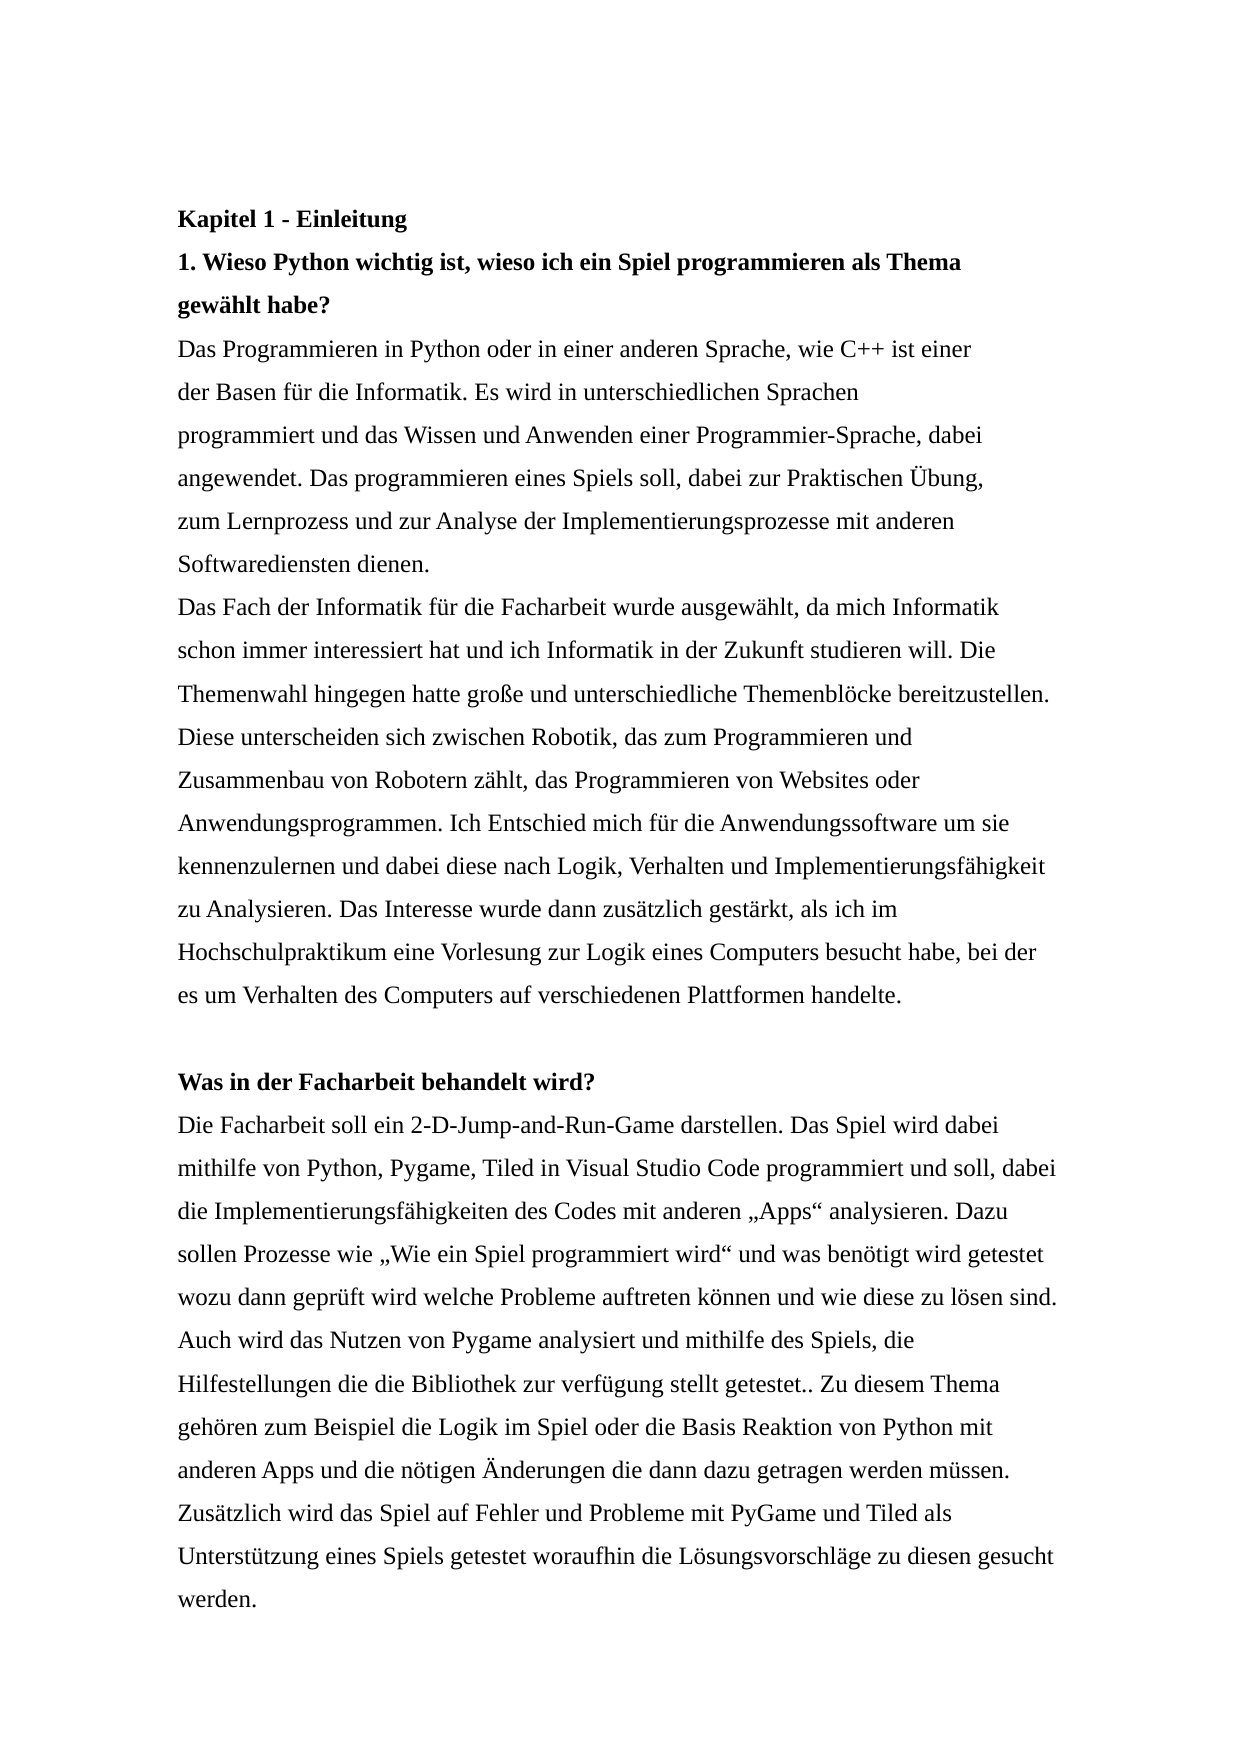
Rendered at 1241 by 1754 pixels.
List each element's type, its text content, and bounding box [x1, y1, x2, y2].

text Was in der Facharbeit behandelt wird? [177, 1067, 1063, 1096]
text Das Programmieren in Python oder in einer anderen Sprache, wie C++ ist einer der Basen für die Informatik. Es wird in unterschiedlichen Sprachen programmiert und das Wissen und Anwenden einer Programmier-Sprache, dabei angewendet. Das programmieren eines Spiels soll, dabei zur Praktischen Übung, zum Lernprozess und zur Analyse der Implementierungsprozesse mit anderen Softwarediensten dienen. [177, 334, 998, 578]
text Kapitel 1 - Einleitung 1. Wieso Python wichtig ist, wieso ich ein Spiel programmieren als Thema gewählt habe? [177, 204, 998, 319]
text Das Fach der Informatik für die Facharbeit wurde ausgewählt, da mich Informatik schon immer interessiert hat und ich Informatik in der Zukunft studieren will. Die Themenwahl hingegen hatte große und unterschiedliche Themenblöcke bereitzustellen. Diese unterscheiden sich zwischen Robotik, das zum Programmieren und Zusammenbau von Robotern zählt, das Programmieren von Websites oder Anwendungsprogrammen. Ich Entschied mich für die Anwendungssoftware um sie kennenzulernen und dabei diese nach Logik, Verhalten und Implementierungsfähigkeit zu Analysieren. Das Interesse wurde dann zusätzlich gestärkt, als ich im Hochschulpraktikum eine Vorlesung zur Logik eines Computers besucht habe, bei der es um Verhalten des Computers auf verschiedenen Plattformen handelte. [177, 592, 1057, 1009]
text Die Facharbeit soll ein 2-D-Jump-and-Run-Game darstellen. Das Spiel wird dabei mithilfe von Python, Pygame, Tiled in Visual Studio Code programmiert und soll, dabei die Implementierungsfähigkeiten des Codes mit anderen „Apps“ analysieren. Dazu sollen Prozesse wie „Wie ein Spiel programmiert wird“ und was benötigt wird getestet wozu dann geprüft wird welche Probleme auftreten können und wie diese zu lösen sind. Auch wird das Nutzen von Pygame analysiert und mithilfe des Spiels, die Hilfestellungen die die Bibliothek zur verfügung stellt getestet.. Zu diesem Thema gehören zum Beispiel die Logik im Spiel oder die Basis Reaktion von Python mit anderen Apps und die nötigen Änderungen die dann dazu getragen werden müssen. Zusätzlich wird das Spiel auf Fehler und Probleme mit PyGame und Tiled als Unterstützung eines Spiels getestet woraufhin die Lösungsvorschläge zu diesen gesucht werden. [177, 1110, 1063, 1613]
